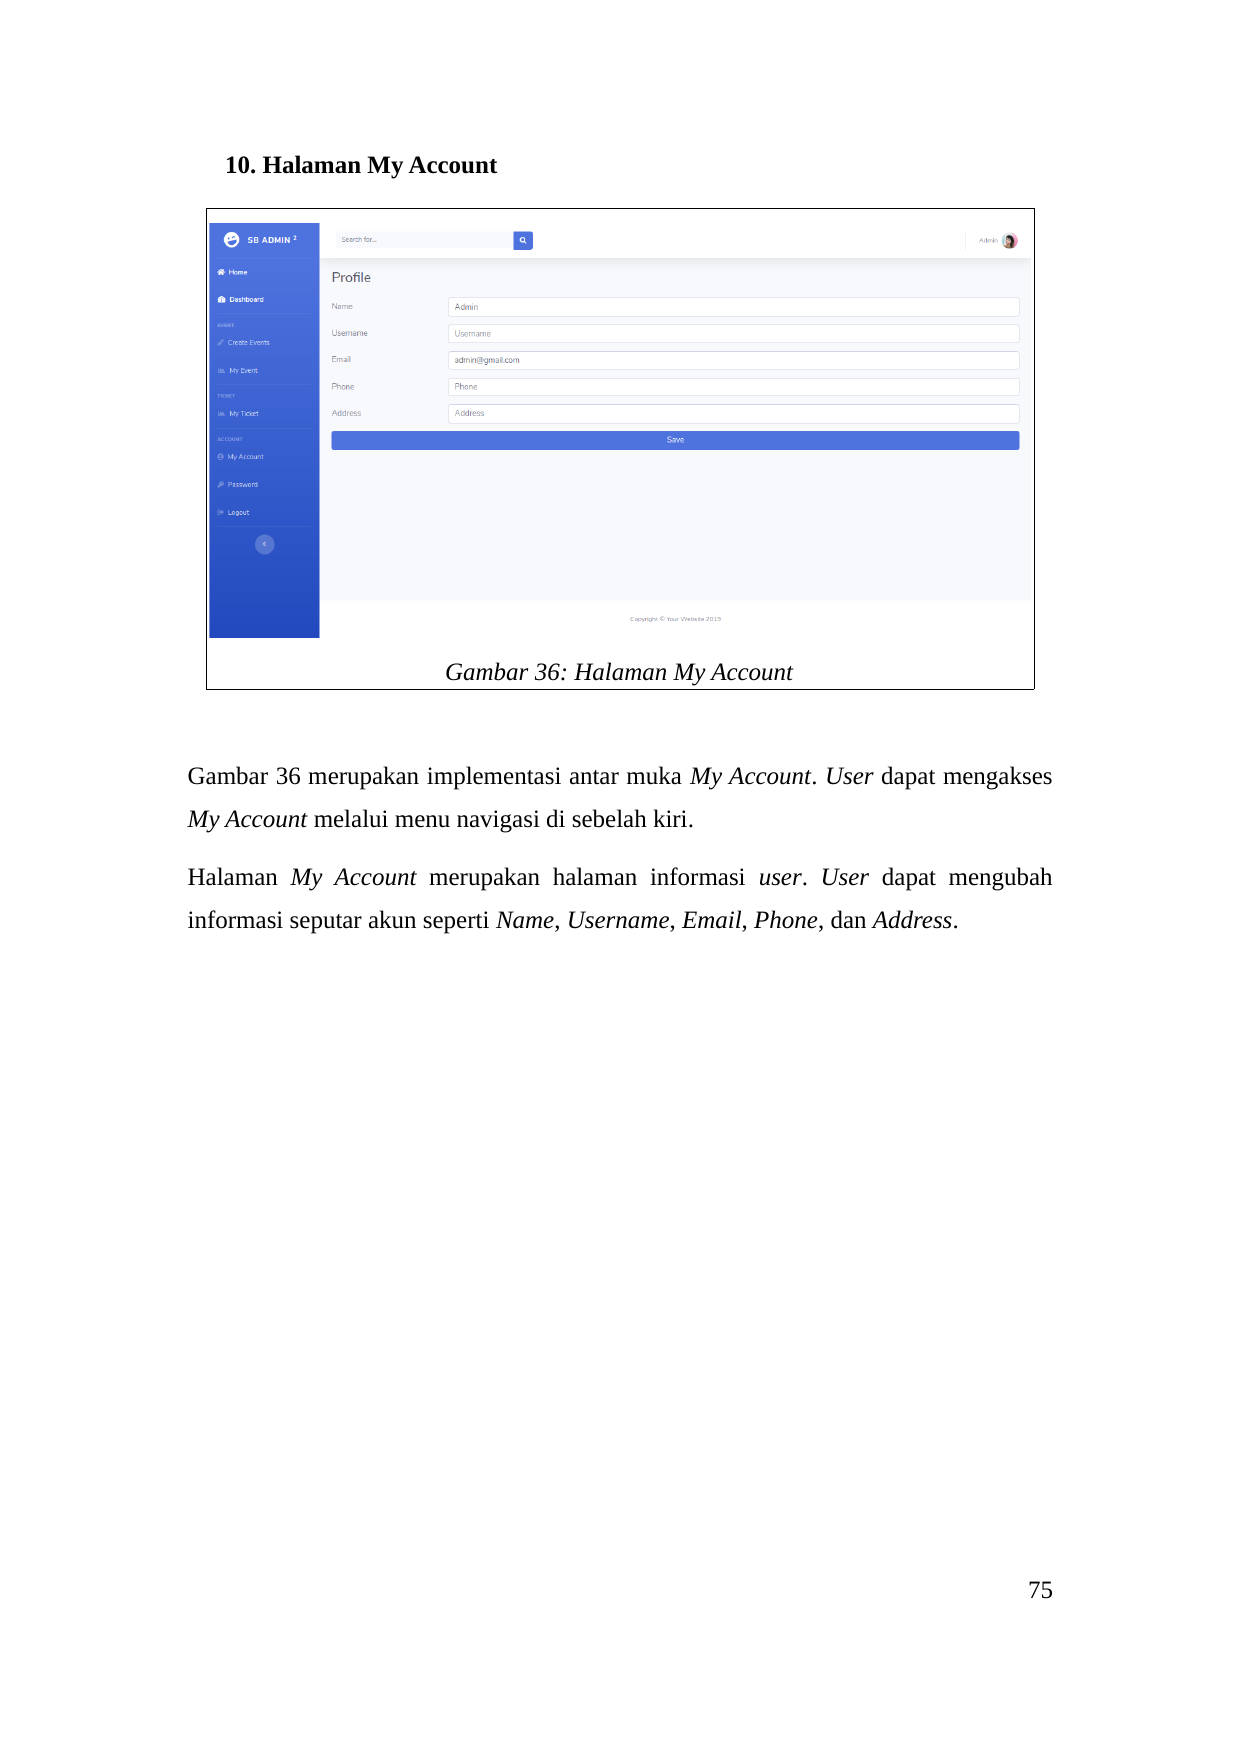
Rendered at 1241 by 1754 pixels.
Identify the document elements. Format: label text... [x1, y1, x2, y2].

list Halaman My Account [225, 150, 1053, 179]
list Gambar 36: Halaman My Account [209, 638, 1031, 686]
picture [209, 223, 1031, 638]
text Halaman My Account merupakan halaman informasi user. User dapat mengubah informasi seputar akun seperti Name, Username, Email, Phone, dan Address. [187, 862, 1053, 934]
text Gambar 36 merupakan implementasi antar muka My Account. User dapat mengakses My Account melalui menu navigasi di sebelah kiri. [187, 761, 1053, 833]
